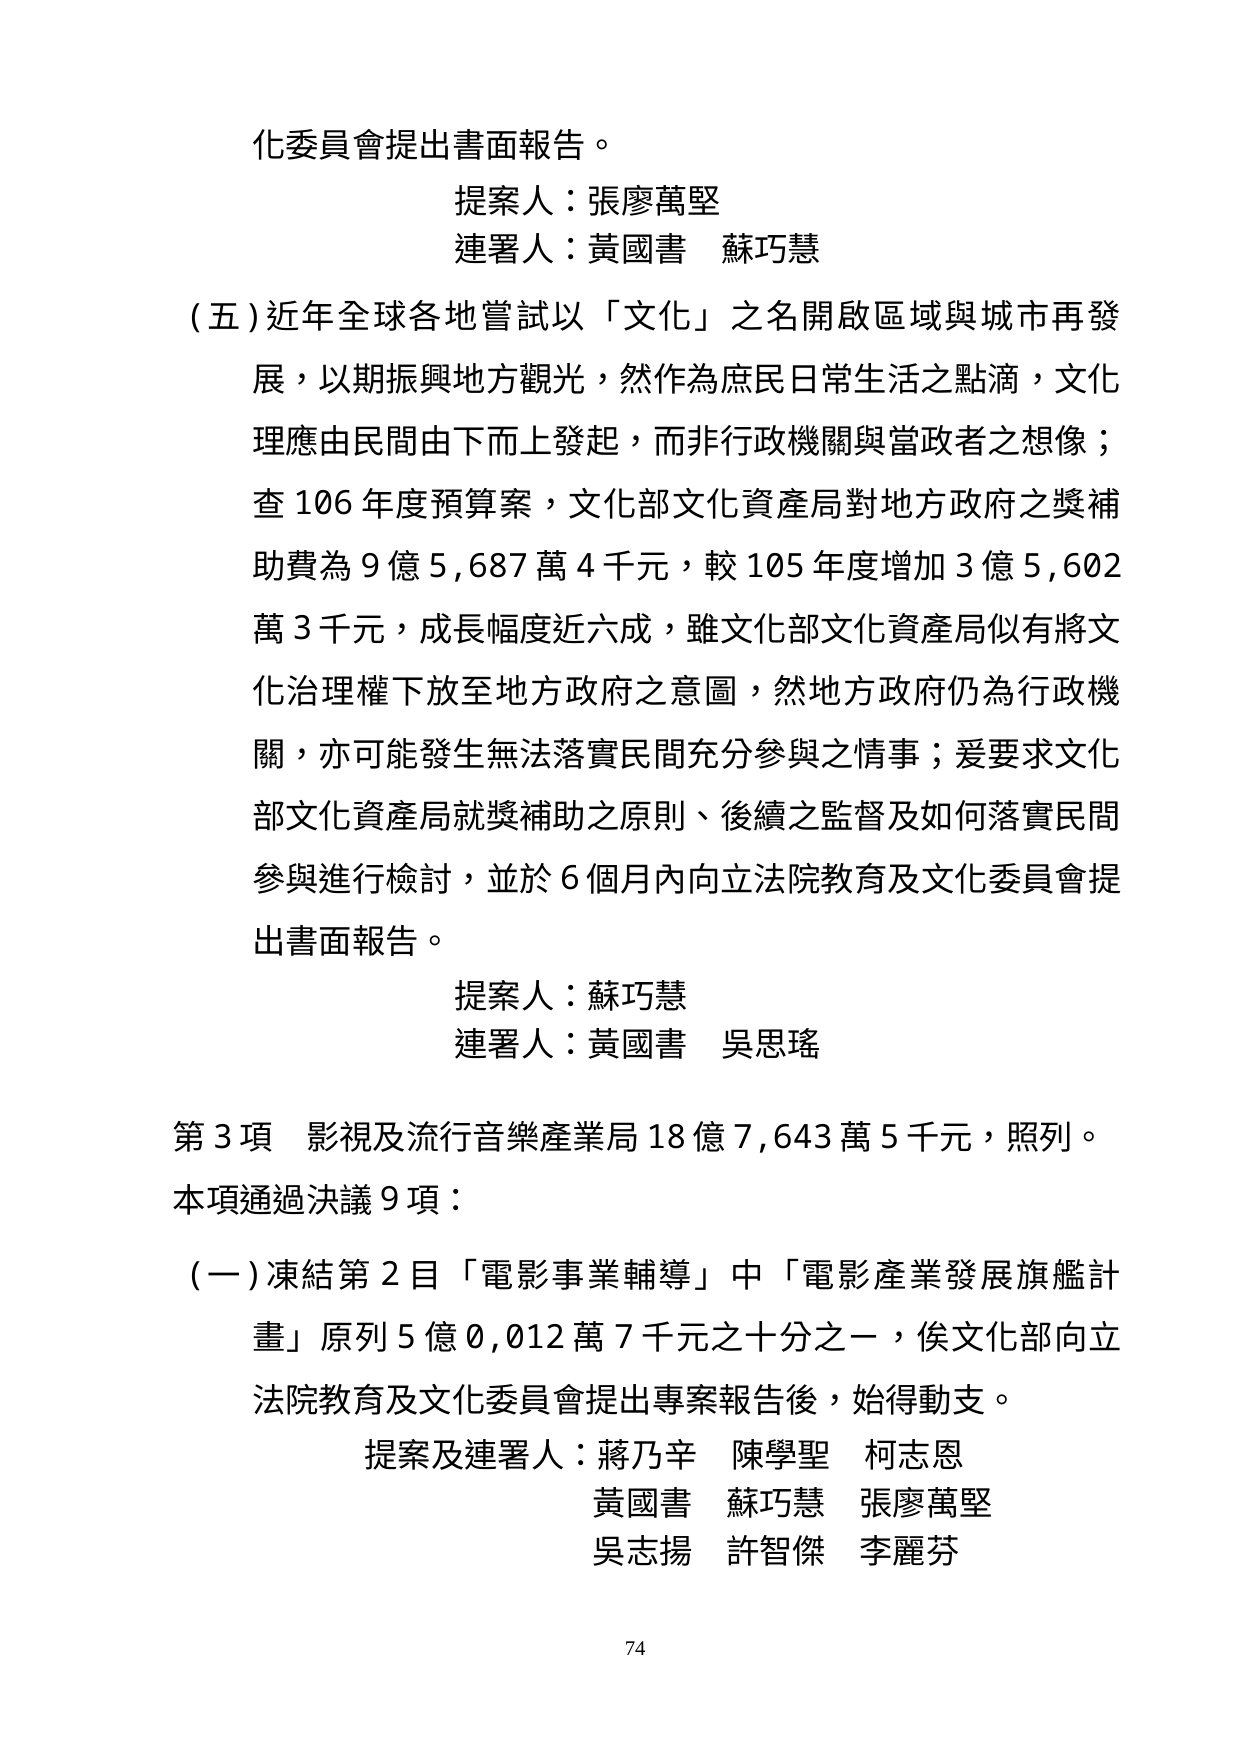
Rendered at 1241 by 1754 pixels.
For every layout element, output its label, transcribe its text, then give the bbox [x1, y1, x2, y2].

text (五)近年全球各地嘗試以「文化」之名開啟區域與城市再發展，以期振興地方觀光，然作為庶民日常生活之點滴，文化理應由民間由下而上發起，而非行政機關與當政者之想像；查106年度預算案，文化部文化資產局對地方政府之獎補助費為9億5,687萬4千元，較105年度增加3億5,602萬3千元，成長幅度近六成，雖文化部文化資產局似有將文化治理權下放至地方政府之意圖，然地方政府仍為行政機關，亦可能發生無法落實民間充分參與之情事；爰要求文化部文化資產局就獎補助之原則、後續之監督及如何落實民間參與進行檢討，並於6個月內向立法院教育及文化委員會提出書面報告。 [185, 283, 1122, 971]
text 第3項 影視及流行音樂產業局18億7,643萬5千元，照列。 [173, 1104, 1122, 1166]
text (一)凍結第2目「電影事業輔導」中「電影產業發展旗艦計畫」原列5億0,012萬7千元之十分之ㄧ，俟文化部向立法院教育及文化委員會提出專案報告後，始得動支。 [185, 1241, 1122, 1429]
text 連署人：黃國書 吳思瑤 [148, 1018, 1122, 1066]
text 連署人：黃國書 蘇巧慧 [148, 223, 1122, 271]
text 提案及連署人：蔣乃辛 陳學聖 柯志恩 [148, 1429, 1122, 1477]
text 本項通過決議9項： [173, 1166, 1122, 1229]
text 提案人：蘇巧慧 [148, 971, 1122, 1018]
text 提案人：張廖萬堅 [148, 175, 1122, 223]
text 吳志揚 許智傑 李麗芬 [148, 1525, 1122, 1573]
text 化委員會提出書面報告。 [185, 112, 1122, 175]
text 黃國書 蘇巧慧 張廖萬堅 [148, 1477, 1122, 1525]
